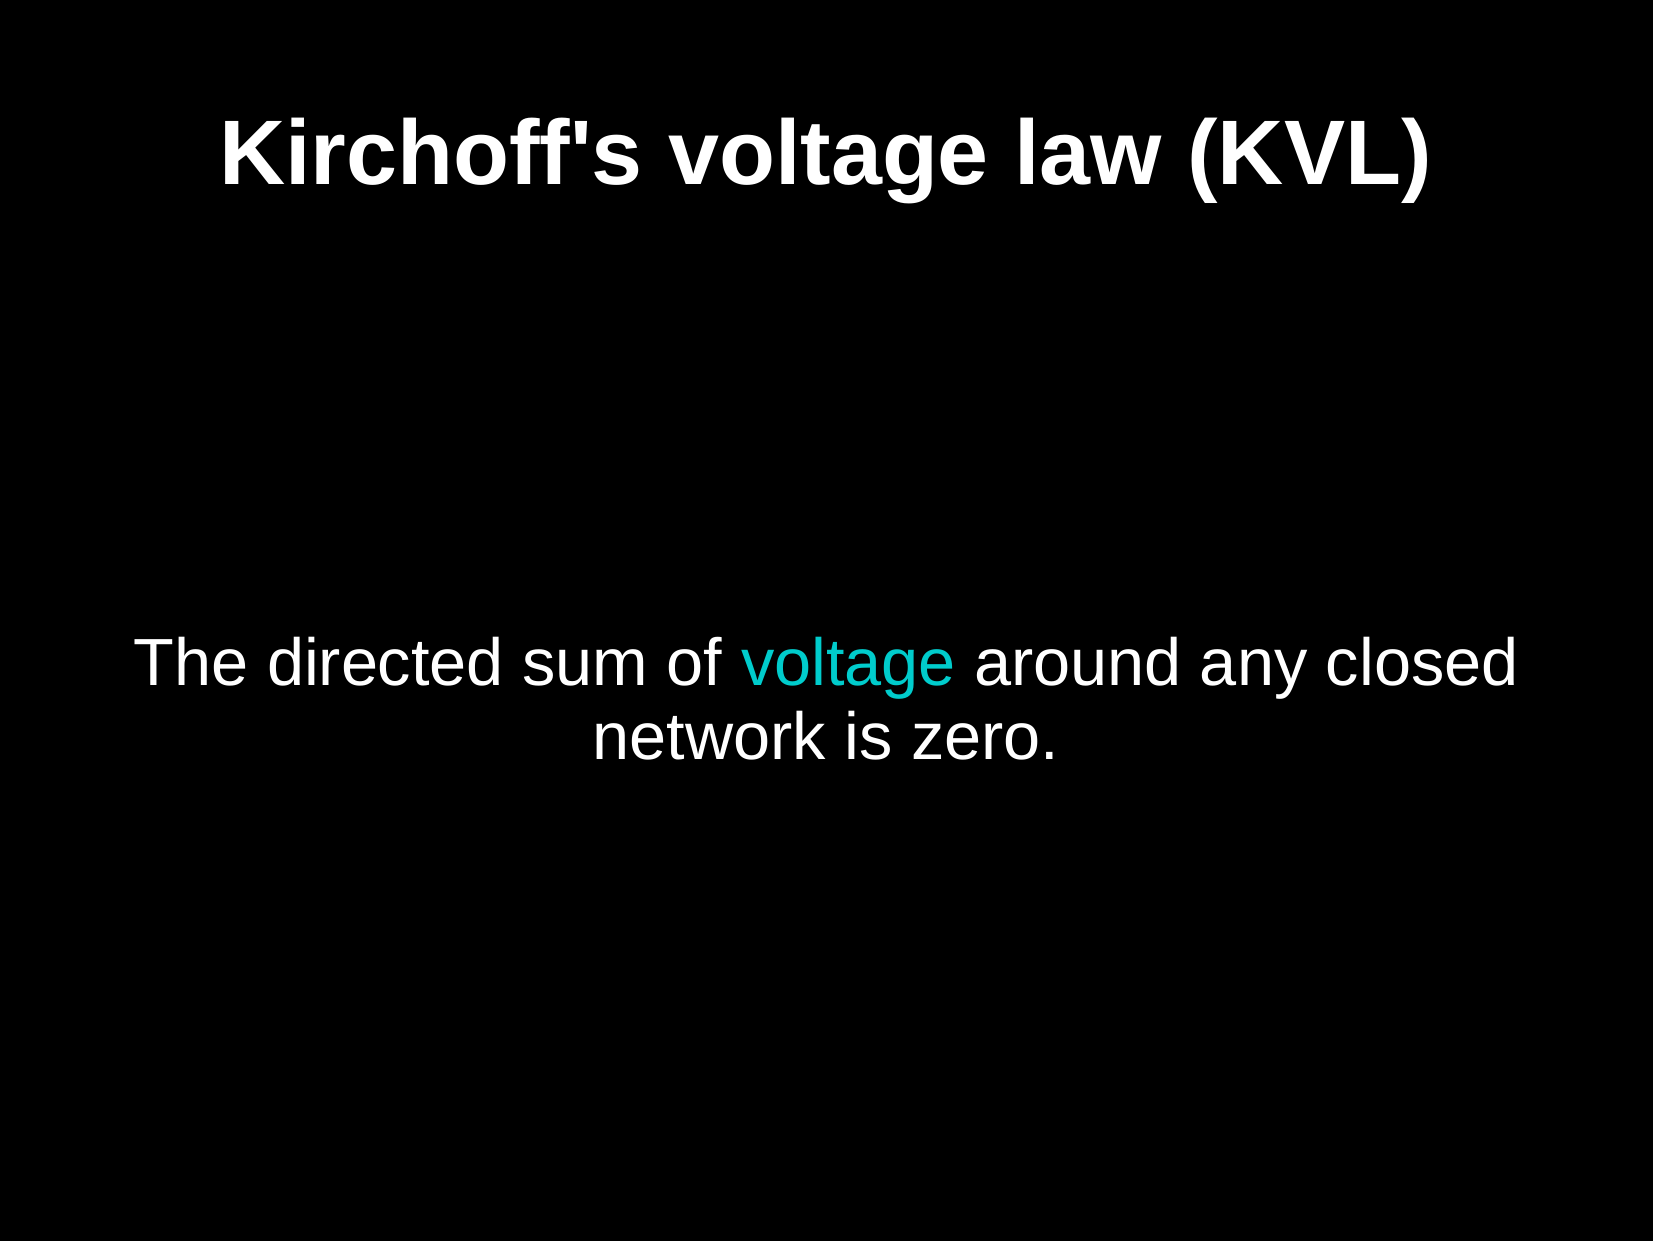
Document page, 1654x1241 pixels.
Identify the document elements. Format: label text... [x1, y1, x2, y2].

subtitle The directed sum of voltage around any closed network is zero. [82, 290, 1571, 1109]
title Kirchoff's voltage law (KVL) [82, 49, 1571, 257]
